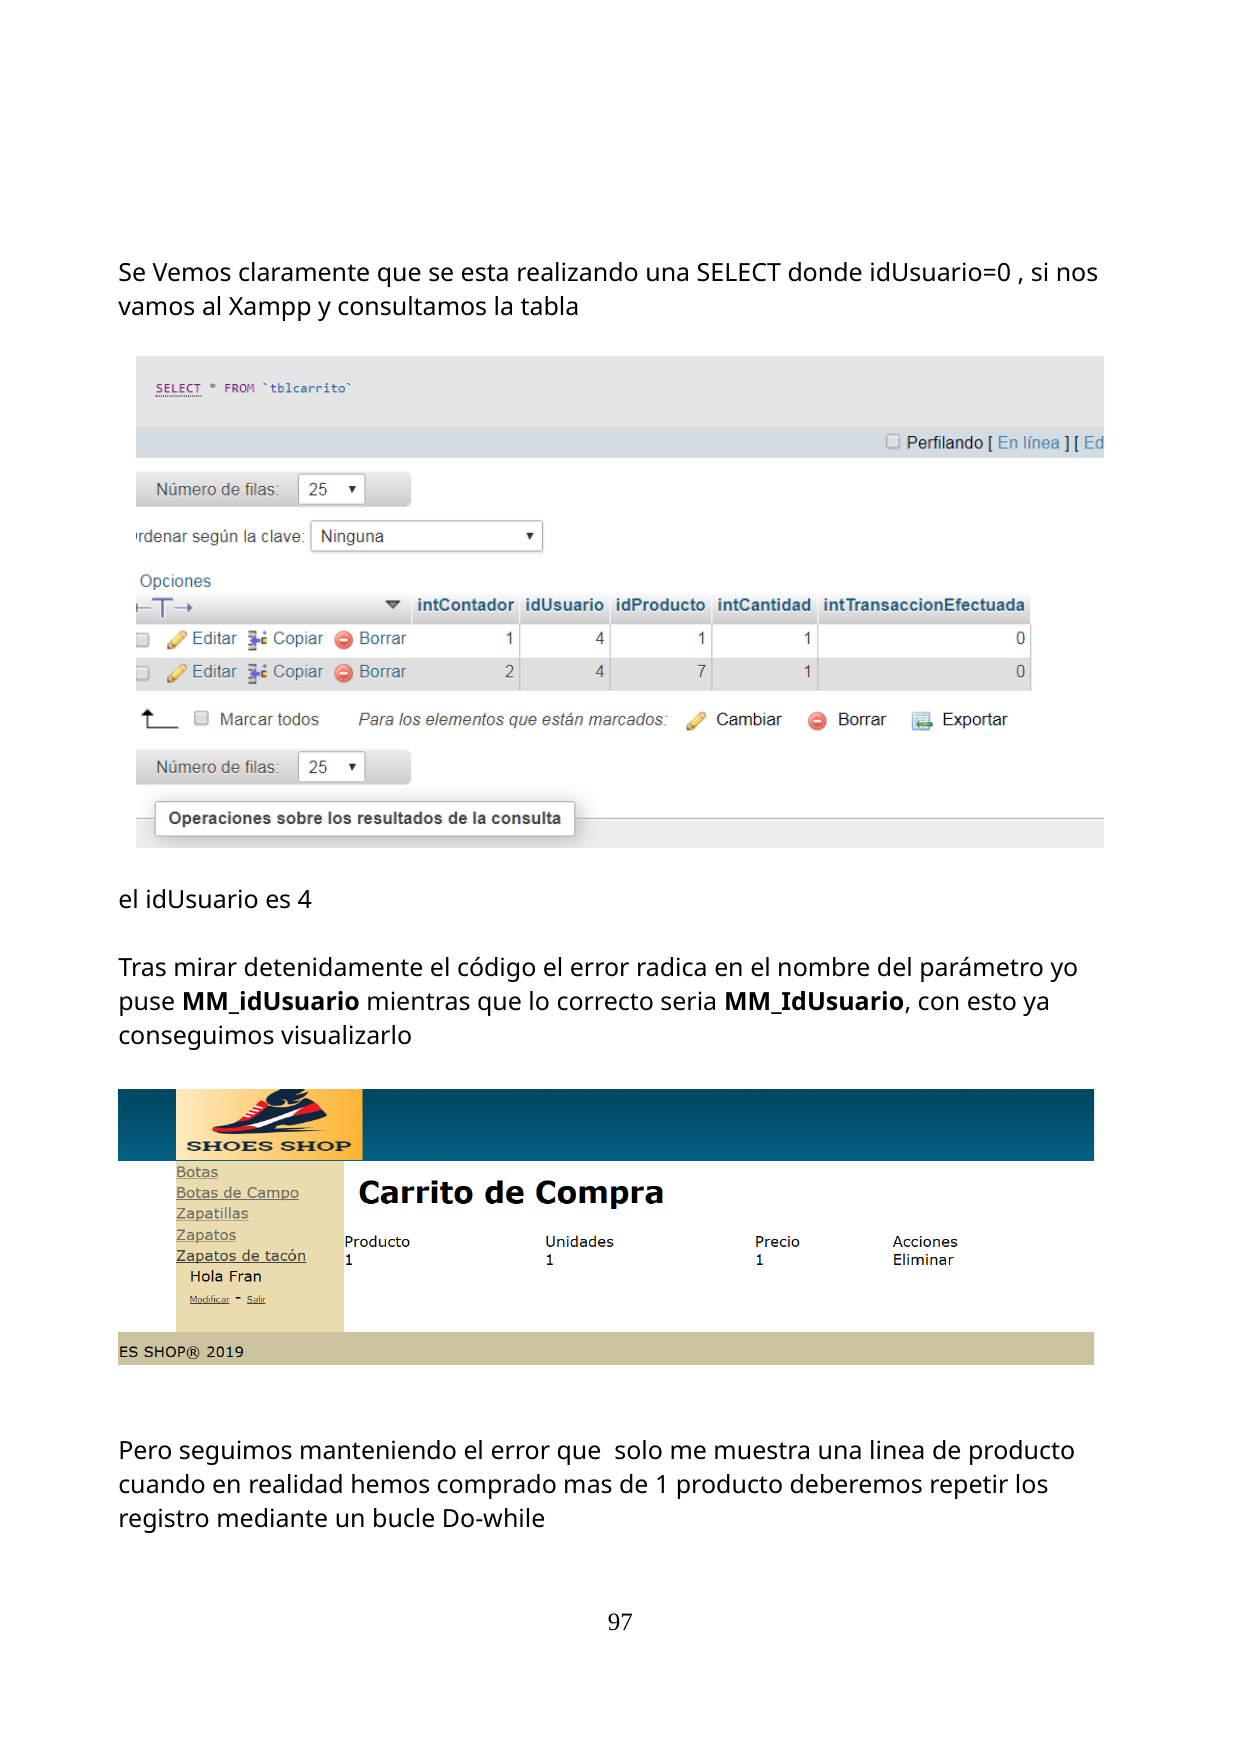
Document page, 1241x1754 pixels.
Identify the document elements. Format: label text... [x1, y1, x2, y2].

text Se Vemos claramente que se esta realizando una SELECT donde idUsuario=0 , si nos vamos al Xampp y consultamos la tabla [118, 254, 1122, 322]
picture [136, 356, 1105, 848]
picture [177, 1089, 362, 1159]
text Pero seguimos manteniendo el error que solo me muestra una linea de producto cuando en realidad hemos comprado mas de 1 producto deberemos repetir los registro mediante un bucle Do-while [118, 1433, 1122, 1535]
picture [118, 1162, 1095, 1365]
text Tras mirar detenidamente el código el error radica en el nombre del parámetro yo puse MM_idUsuario mientras que lo correcto seria MM_IdUsuario, con esto ya conseguimos visualizarlo [118, 949, 1122, 1052]
text el idUsuario es 4 [118, 881, 1122, 916]
